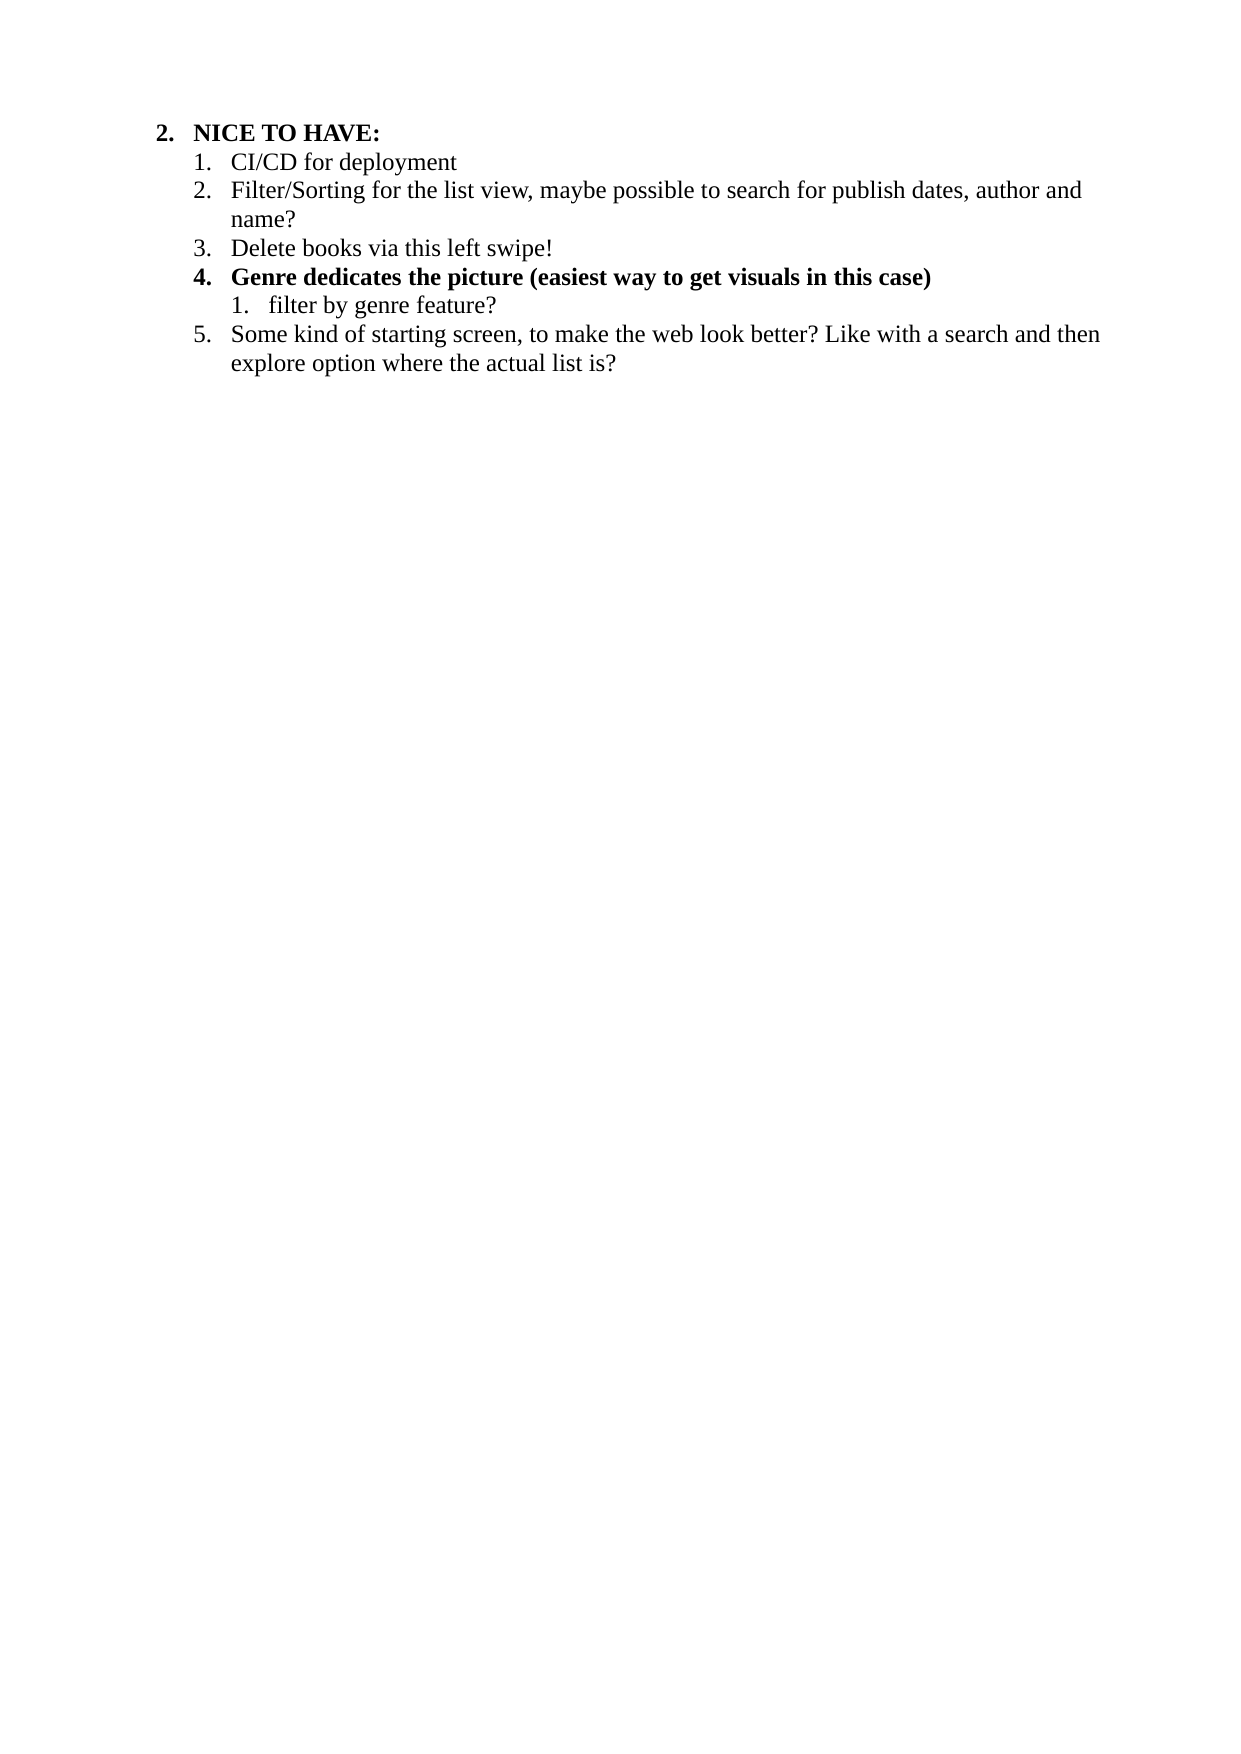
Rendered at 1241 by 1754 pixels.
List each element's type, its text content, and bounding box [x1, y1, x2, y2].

list Delete books via this left swipe! [193, 233, 1122, 262]
list Some kind of starting screen, to make the web look better? Like with a search and then explore option where the actual list is? [193, 319, 1122, 377]
list Genre dedicates the picture (easiest way to get visuals in this case) [193, 262, 1122, 291]
list CI/CD for deployment [193, 147, 1122, 176]
list Filter/Sorting for the list view, maybe possible to search for publish dates, author and name? [193, 176, 1122, 233]
list filter by genre feature? [231, 291, 1122, 319]
list NICE TO HAVE: [156, 118, 1122, 147]
